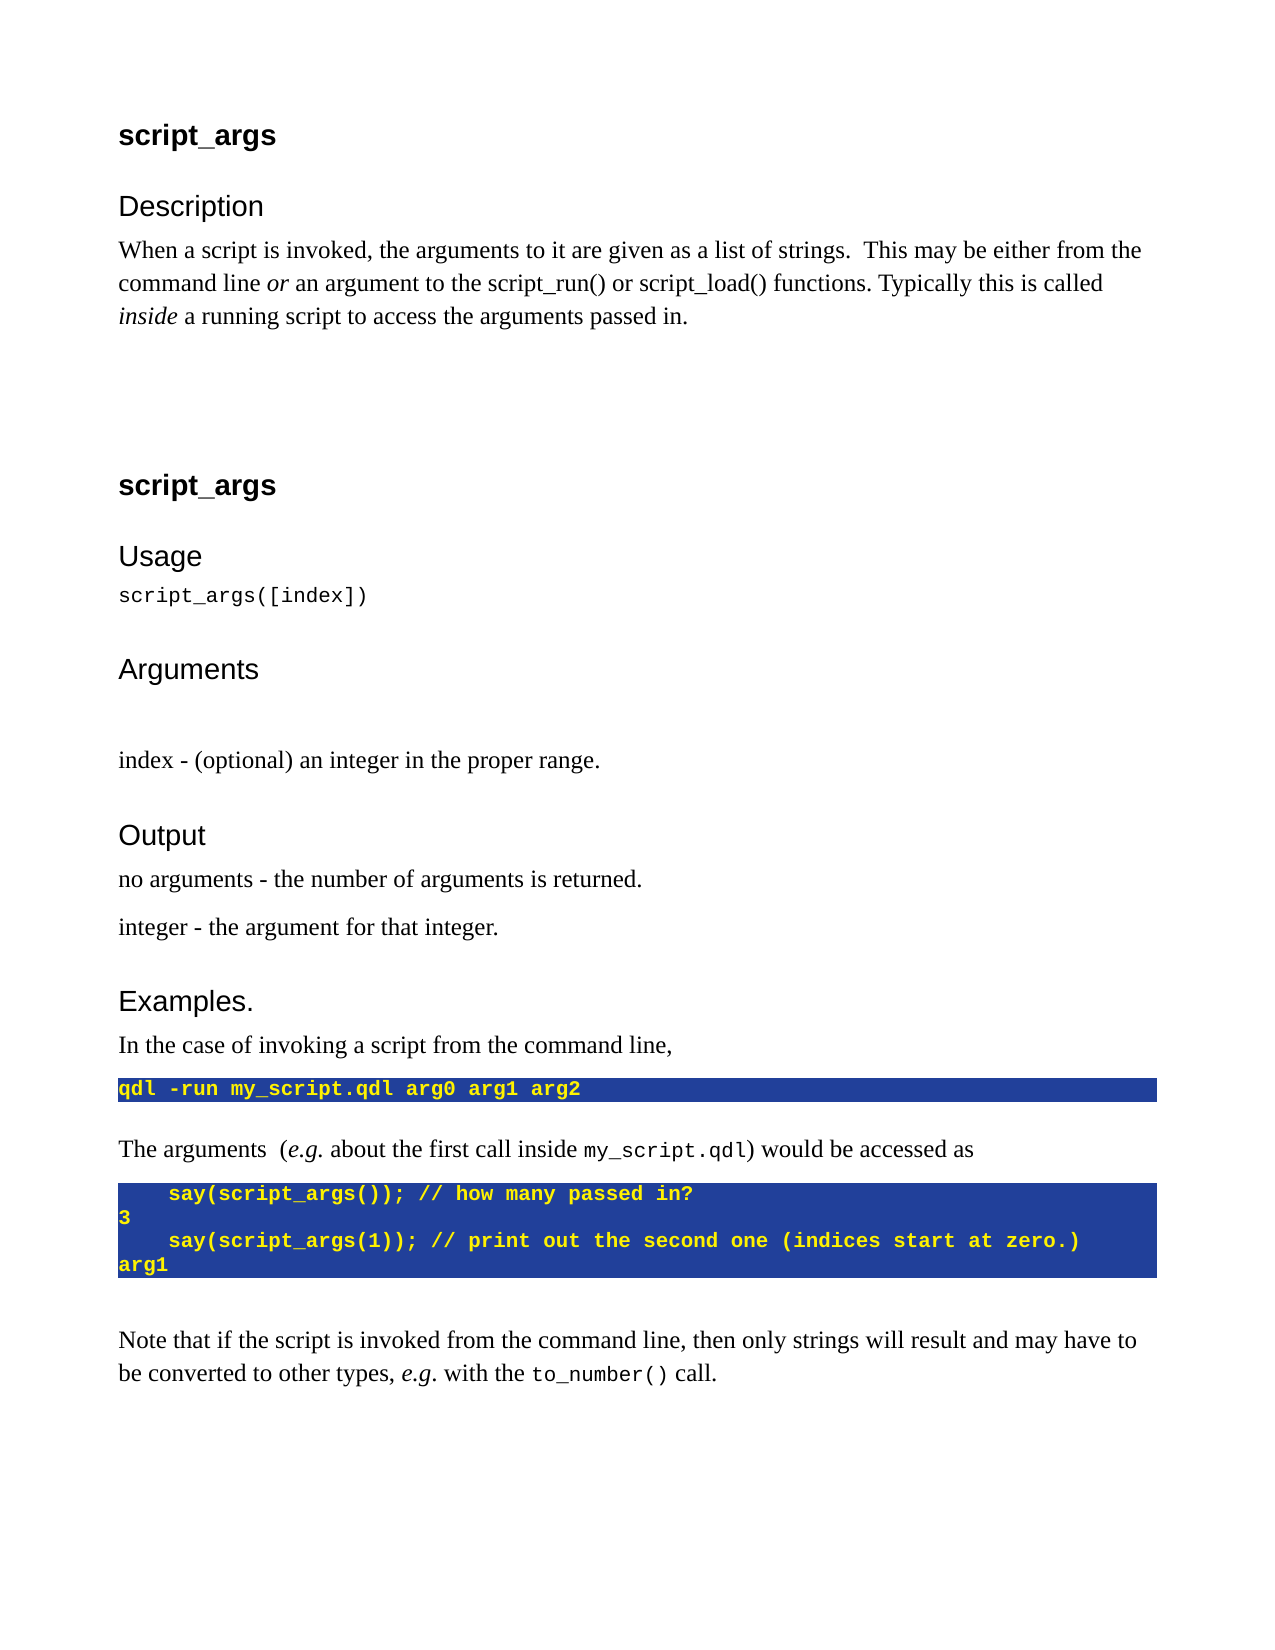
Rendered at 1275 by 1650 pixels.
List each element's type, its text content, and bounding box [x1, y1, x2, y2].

subtitle Output [118, 818, 1157, 852]
text In the case of invoking a script from the command line, [118, 1030, 1157, 1059]
text say(script_args()); // how many passed in? [118, 1183, 1157, 1207]
text 3 [118, 1207, 1157, 1230]
text index - (optional) an integer in the proper range. [118, 745, 1157, 774]
subtitle Examples. [118, 984, 1157, 1018]
subtitle script_args [118, 118, 1157, 152]
text no arguments - the number of arguments is returned. [118, 864, 1157, 893]
text script_args([index]) [118, 585, 1157, 609]
text integer - the argument for that integer. [118, 912, 1157, 940]
subtitle Description [118, 189, 1157, 223]
text The arguments (e.g. about the first call inside my_script.qdl) would be accessed as [118, 1102, 1157, 1164]
subtitle Usage [118, 539, 1157, 572]
text qdl -run my_script.qdl arg0 arg1 arg2 [118, 1078, 1157, 1102]
text arg1 [118, 1254, 1157, 1278]
subtitle Arguments [118, 652, 1157, 685]
text say(script_args(1)); // print out the second one (indices start at zero.) [118, 1230, 1157, 1254]
subtitle script_args [118, 468, 1157, 501]
text Note that if the script is invoked from the command line, then only strings will result and may have to be converted to other types, e.g. with the to_number() call. [118, 1325, 1157, 1421]
text When a script is invoked, the arguments to it are given as a list of strings. This may be either from the command line or an argument to the script_run() or script_load() functions. Typically this is called inside a running script to access the arguments passed in. [118, 235, 1157, 363]
